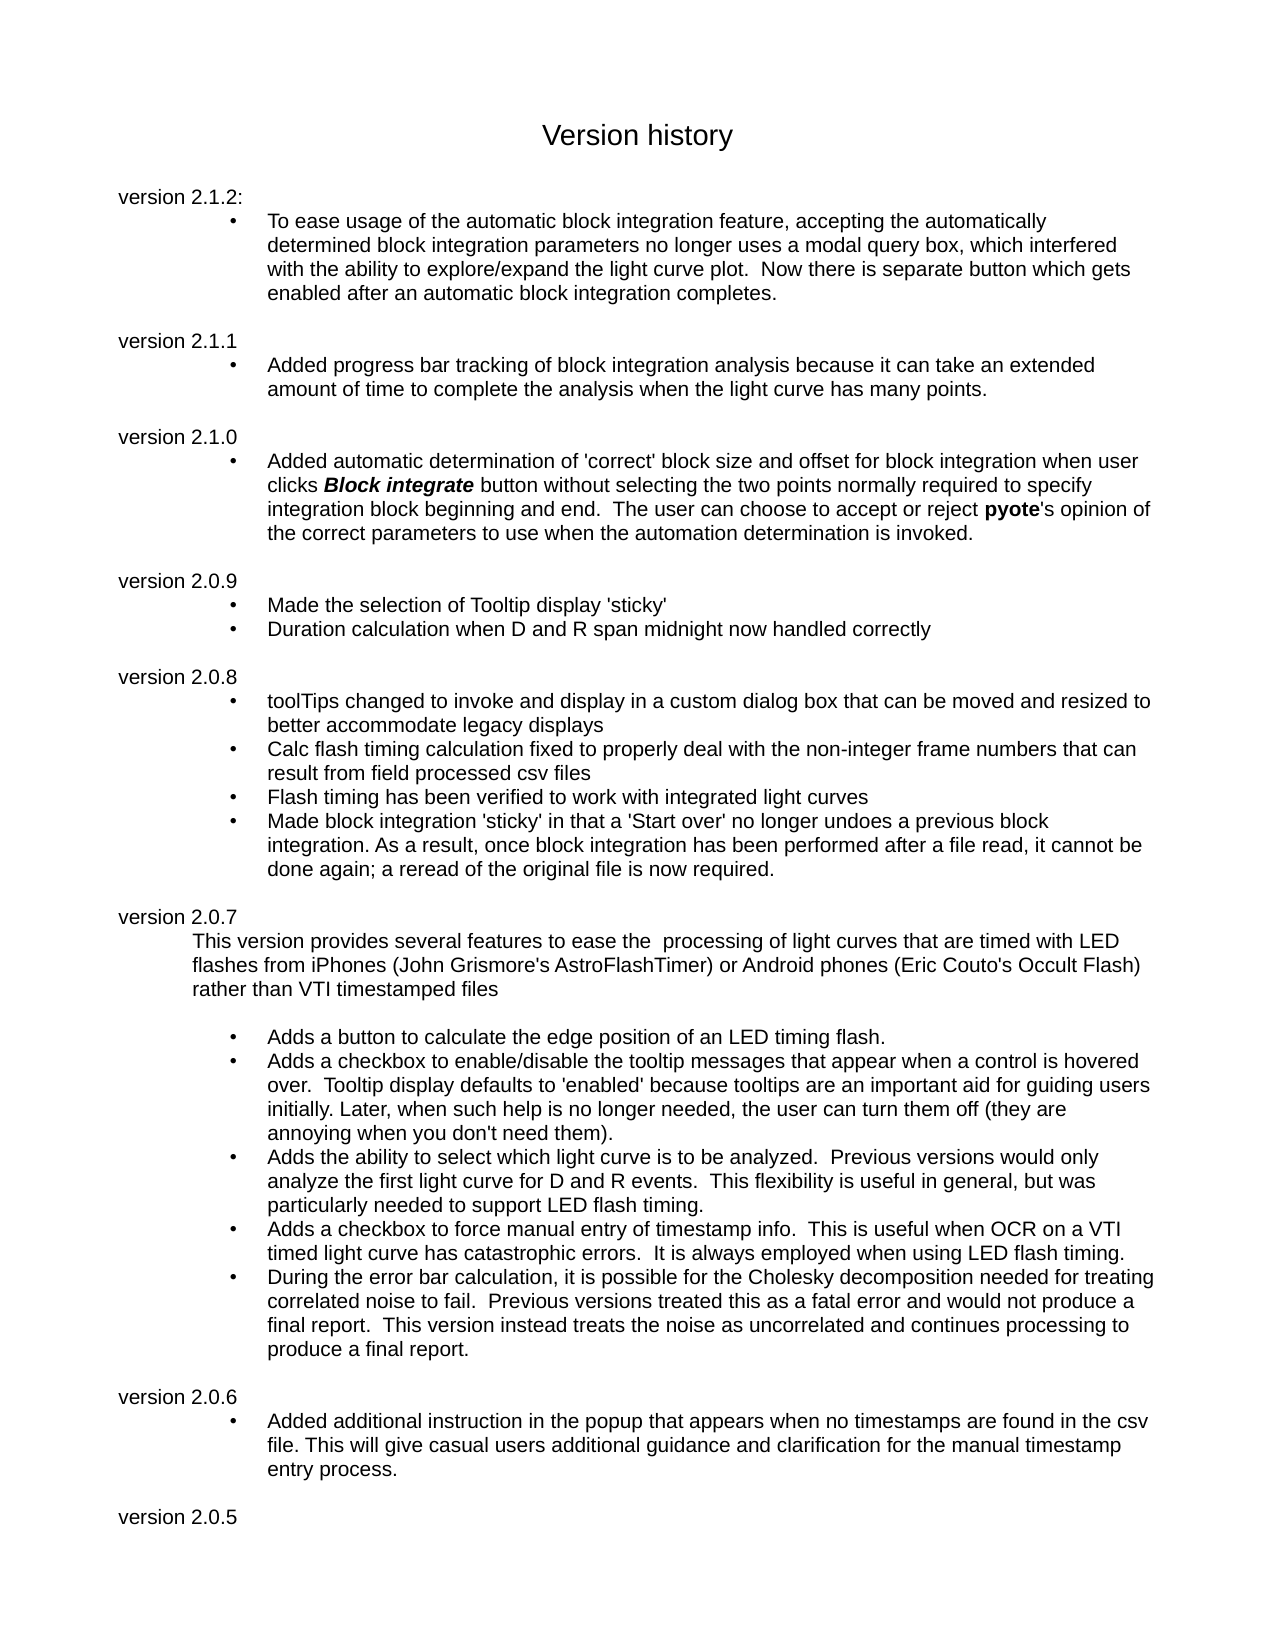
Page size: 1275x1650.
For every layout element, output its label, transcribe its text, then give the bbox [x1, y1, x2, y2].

list Adds the ability to select which light curve is to be analyzed. Previous versions would only analyze the first light curve for D and R events. This flexibility is useful in general, but was particularly needed to support LED flash timing. [229, 1145, 1157, 1217]
list Added additional instruction in the popup that appears when no timestamps are found in the csv file. This will give casual users additional guidance and clarification for the manual timestamp entry process. [229, 1408, 1157, 1504]
list Duration calculation when D and R span midnight now handled correctly [229, 617, 1157, 641]
text This version provides several features to ease the processing of light curves that are timed with LED flashes from iPhones (John Grismore's AstroFlashTimer) or Android phones (Eric Couto's Occult Flash) rather than VTI timestamped files [192, 929, 1157, 1001]
list Adds a button to calculate the edge position of an LED timing flash. [229, 1025, 1157, 1049]
list toolTips changed to invoke and display in a custom dialog box that can be moved and resized to better accommodate legacy displays [229, 689, 1157, 737]
list Adds a checkbox to force manual entry of timestamp info. This is useful when OCR on a VTI timed light curve has catastrophic errors. It is always employed when using LED flash timing. [229, 1217, 1157, 1265]
text version 2.0.7 [118, 905, 1157, 929]
text version 2.0.5 [118, 1504, 1157, 1528]
list Added progress bar tracking of block integration analysis because it can take an extended amount of time to complete the analysis when the light curve has many points. [229, 353, 1157, 425]
list Calc flash timing calculation fixed to properly deal with the non-integer frame numbers that can result from field processed csv files [229, 737, 1157, 785]
text version 2.1.2: [118, 185, 1157, 209]
list Added automatic determination of 'correct' block size and offset for block integration when user clicks Block integrate button without selecting the two points normally required to specify integration block beginning and end. The user can choose to accept or reject pyote's opinion of the correct parameters to use when the automation determination is invoked. [229, 449, 1157, 569]
text version 2.0.8 [118, 665, 1157, 689]
text version 2.0.9 [118, 569, 1157, 593]
list Made the selection of Tooltip display 'sticky' [229, 593, 1157, 617]
list To ease usage of the automatic block integration feature, accepting the automatically determined block integration parameters no longer uses a modal query box, which interfered with the ability to explore/expand the light curve plot. Now there is separate button which gets enabled after an automatic block integration completes. [229, 209, 1157, 305]
list During the error bar calculation, it is possible for the Cholesky decomposition needed for treating correlated noise to fail. Previous versions treated this as a fatal error and would not produce a final report. This version instead treats the noise as uncorrelated and continues processing to produce a final report. [229, 1265, 1157, 1361]
list Adds a checkbox to enable/disable the tooltip messages that appear when a control is hovered over. Tooltip display defaults to 'enabled' because tooltips are an important aid for guiding users initially. Later, when such help is no longer needed, the user can turn them off (they are annoying when you don't need them). [229, 1049, 1157, 1145]
text version 2.0.6 [118, 1384, 1157, 1408]
text Version history [118, 118, 1157, 152]
list Flash timing has been verified to work with integrated light curves [229, 785, 1157, 809]
list Made block integration 'sticky' in that a 'Start over' no longer undoes a previous block integration. As a result, once block integration has been performed after a file read, it cannot be done again; a reread of the original file is now required. [229, 809, 1157, 905]
text version 2.1.0 [118, 425, 1157, 449]
text version 2.1.1 [118, 329, 1157, 353]
